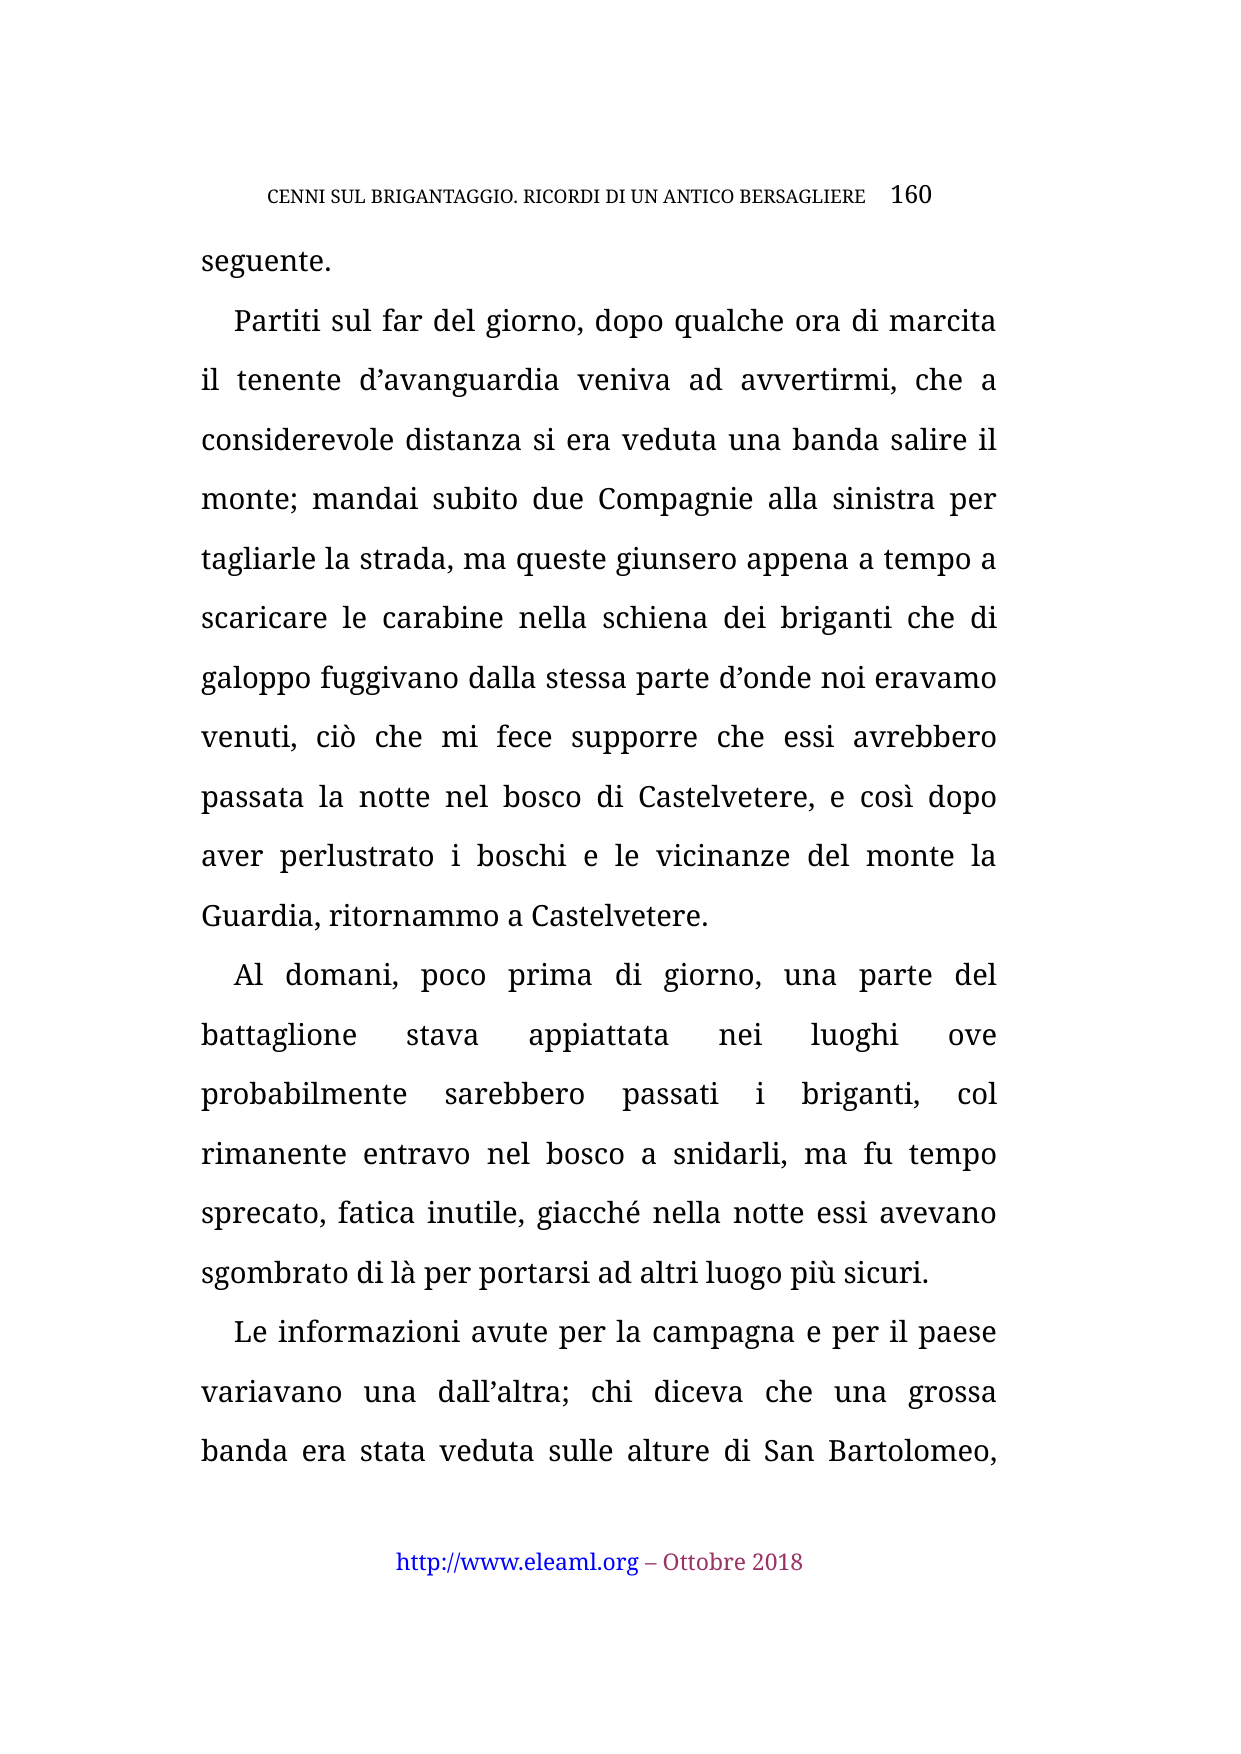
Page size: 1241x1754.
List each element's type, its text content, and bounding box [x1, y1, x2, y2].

text Le informazioni avute per la campagna e per il paese variavano una dall’altra; chi diceva che una grossa banda era stata veduta sulle alture di San Bartolomeo, [201, 1311, 998, 1470]
text seguente. [201, 241, 998, 280]
text Partiti sul far del giorno, dopo qualche ora di marcita il tenente d’avanguardia veniva ad avvertirmi, che a considerevole distanza si era veduta una banda salire il monte; mandai subito due Compagnie alla sinistra per tagliarle la strada, ma queste giunsero appena a tempo a scaricare le carabine nella schiena dei briganti che di galoppo fuggivano dalla stessa parte d’onde noi eravamo venuti, ciò che mi fece supporre che essi avrebbero passata la notte nel bosco di Castelvetere, e così dopo aver perlustrato i boschi e le vicinanze del monte la Guardia, ritornammo a Castelvetere. [201, 300, 998, 935]
text Al domani, poco prima di giorno, una parte del battaglione stava appiattata nei luoghi ove probabilmente sarebbero passati i briganti, col rimanente entravo nel bosco a snidarli, ma fu tempo sprecato, fatica inutile, giacché nella notte essi avevano sgombrato di là per portarsi ad altri luogo più sicuri. [201, 954, 998, 1292]
